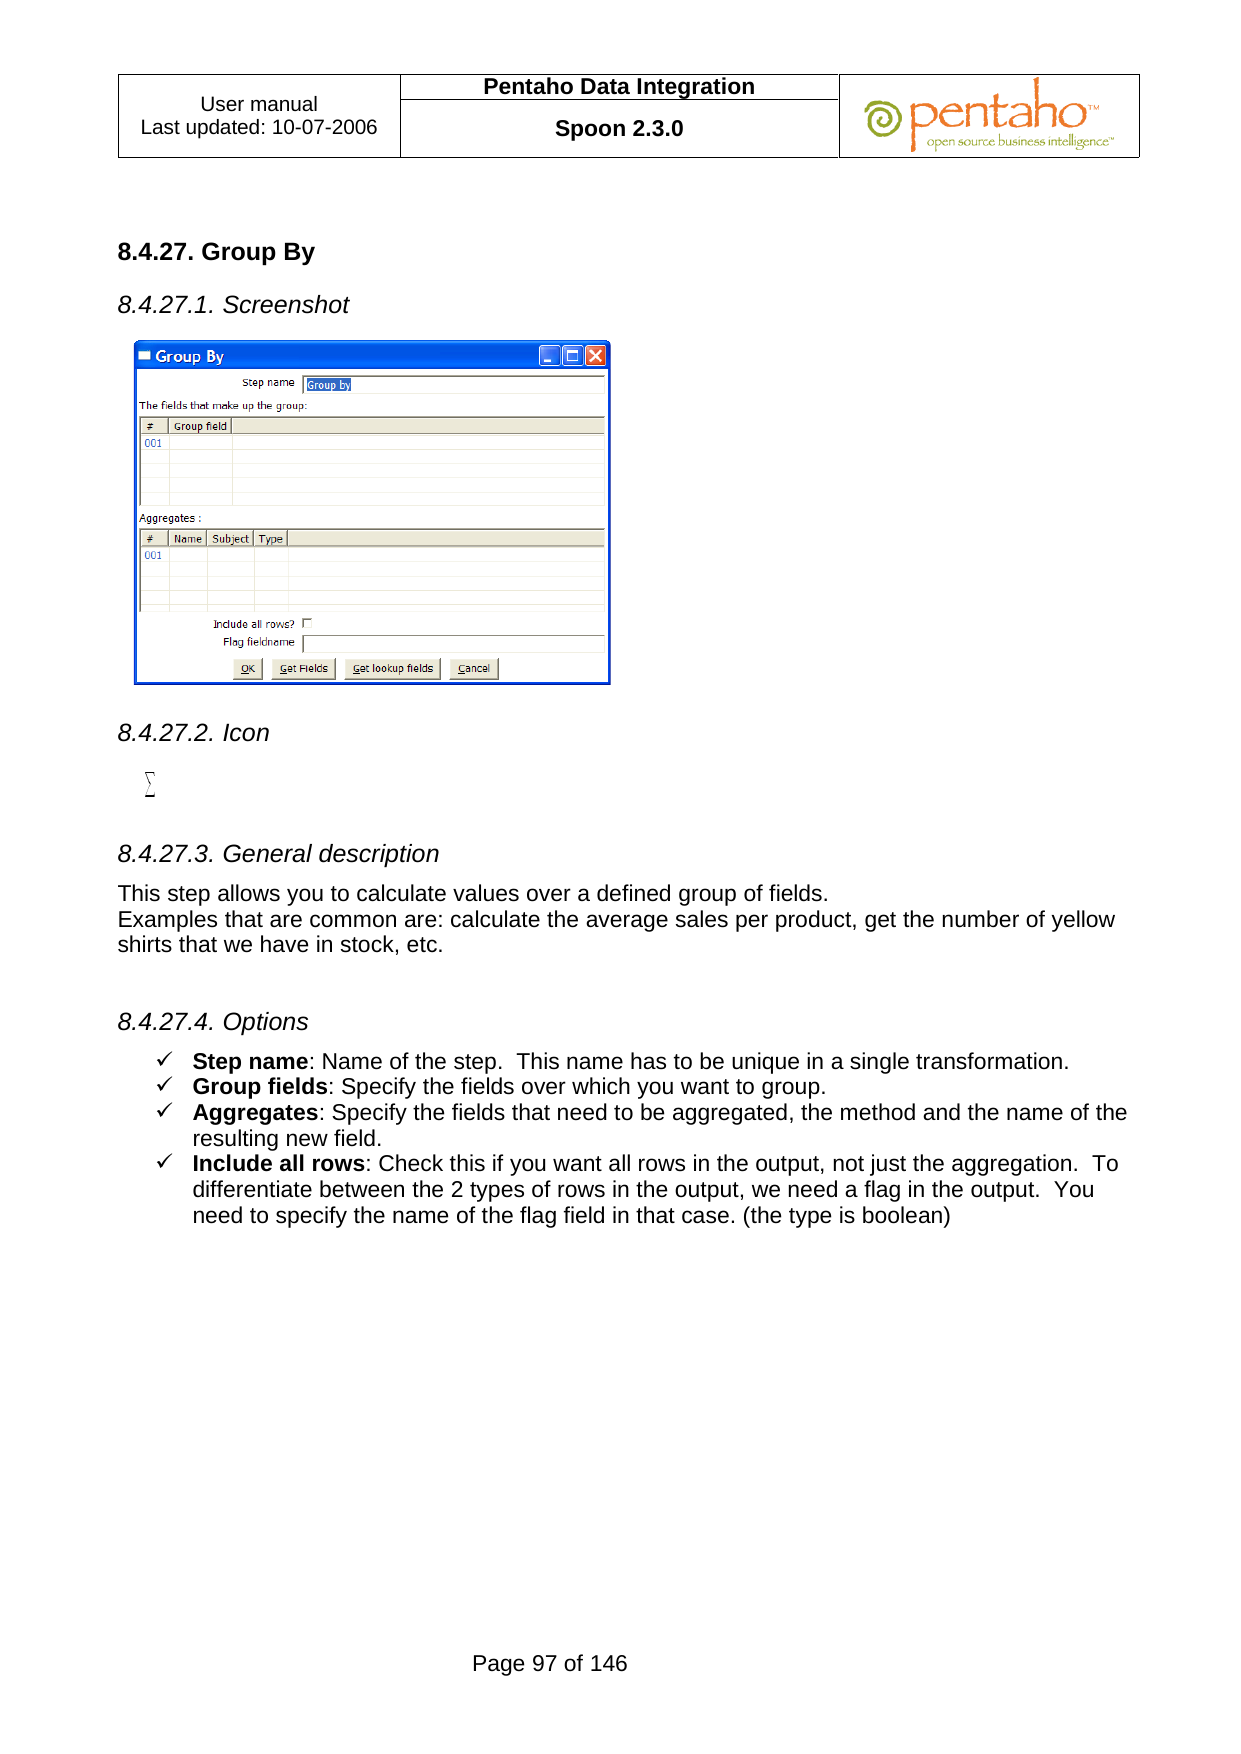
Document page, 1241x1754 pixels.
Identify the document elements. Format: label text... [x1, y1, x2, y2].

subtitle General description [117, 840, 1137, 868]
subtitle Options [117, 1008, 1137, 1036]
subtitle Group By [117, 238, 1137, 266]
list Include all rows: Check this if you want all rows in the output, not just the aggregation. To differentiate between the 2 types of rows in the output, we need a flag in the output. You need to specify the name of the flag field in that case. (the type is boolean) [155, 1151, 1137, 1228]
picture [133, 340, 611, 685]
subtitle Screenshot [117, 291, 1137, 319]
text Examples that are common are: calculate the average sales per product, get the number of yellow shirts that we have in stock, etc. [117, 906, 1137, 957]
list Group fields: Specify the fields over which you want to group. [155, 1074, 1137, 1100]
list Step name: Name of the step. This name has to be unique in a single transformation. [155, 1048, 1137, 1074]
text This step allows you to calculate values over a defined group of fields. [117, 881, 1137, 906]
list Aggregates: Specify the fields that need to be aggregated, the method and the name of the resulting new field. [155, 1100, 1137, 1151]
picture [140, 768, 158, 802]
subtitle Icon [117, 718, 1137, 747]
